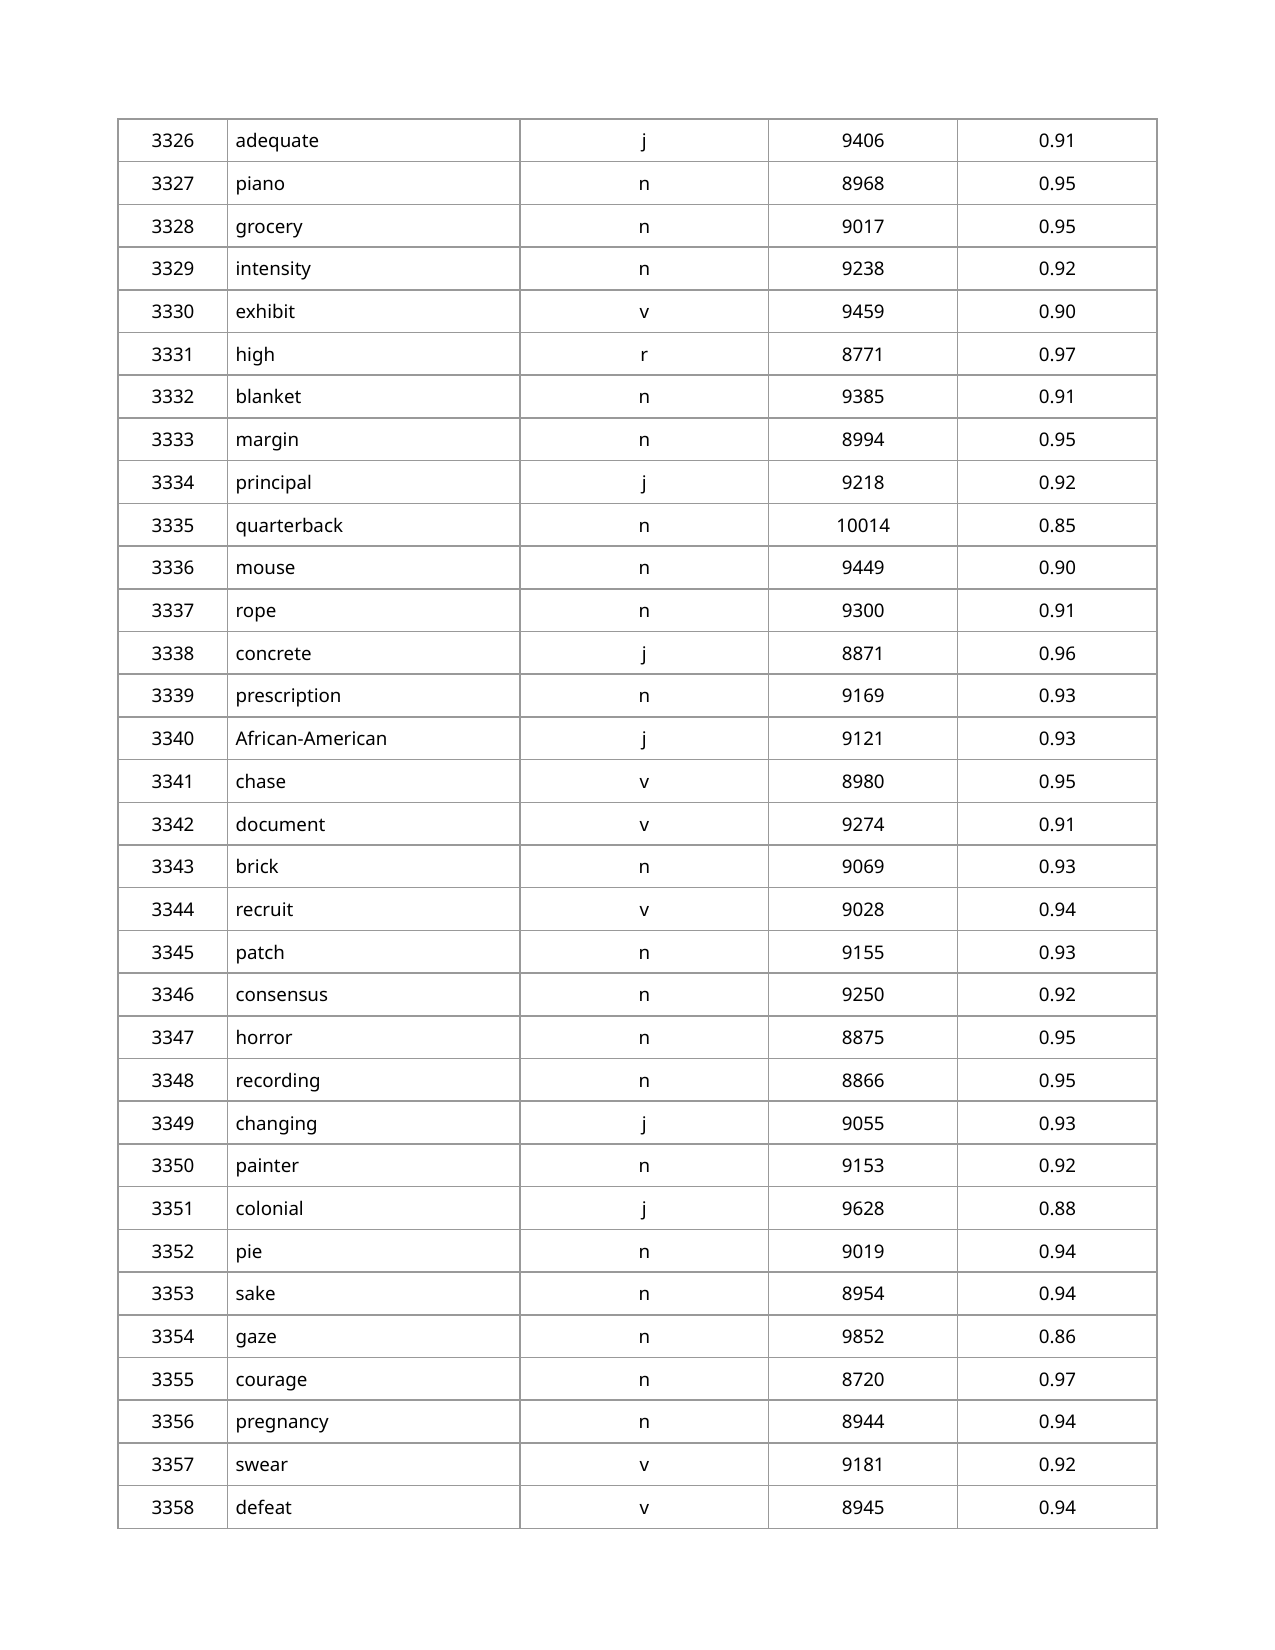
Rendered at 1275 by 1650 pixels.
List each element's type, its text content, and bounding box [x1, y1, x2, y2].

table_cell 8954 [769, 1273, 957, 1314]
table_cell 3336 [119, 547, 227, 588]
table_cell 3349 [119, 1102, 227, 1143]
table_cell quarterback [228, 504, 519, 545]
table_cell 0.93 [958, 846, 1156, 887]
table_cell 3330 [119, 291, 227, 332]
table_cell 3353 [119, 1273, 227, 1314]
table_cell 3326 [119, 120, 227, 161]
table_cell 3331 [119, 333, 227, 374]
table_cell 3332 [119, 376, 227, 417]
table_cell j [521, 632, 768, 673]
table_cell n [521, 205, 768, 246]
table_cell n [521, 1017, 768, 1058]
table_cell grocery [228, 205, 519, 246]
table_cell chase [228, 760, 519, 801]
table_cell pregnancy [228, 1401, 519, 1442]
table_cell gaze [228, 1316, 519, 1357]
table_cell 9121 [769, 718, 957, 759]
table_cell piano [228, 162, 519, 203]
table_cell 9019 [769, 1230, 957, 1271]
table_cell 0.88 [958, 1187, 1156, 1228]
table_cell prescription [228, 675, 519, 716]
table_cell 10014 [769, 504, 957, 545]
table_cell 0.93 [958, 675, 1156, 716]
table_cell 9852 [769, 1316, 957, 1357]
table_cell 9153 [769, 1145, 957, 1186]
table_cell 9181 [769, 1444, 957, 1485]
table_cell intensity [228, 248, 519, 289]
table_cell 8944 [769, 1401, 957, 1442]
table_cell 3334 [119, 461, 227, 502]
table_cell 3350 [119, 1145, 227, 1186]
table_cell 0.90 [958, 291, 1156, 332]
table_cell n [521, 675, 768, 716]
table_cell 9055 [769, 1102, 957, 1143]
table_cell 0.91 [958, 803, 1156, 844]
table_cell 3343 [119, 846, 227, 887]
table_cell 3346 [119, 974, 227, 1015]
table_cell 3335 [119, 504, 227, 545]
table_cell v [521, 760, 768, 801]
table_cell African-American [228, 718, 519, 759]
table_cell 0.91 [958, 120, 1156, 161]
table_cell horror [228, 1017, 519, 1058]
table_cell 0.92 [958, 461, 1156, 502]
table_cell 3347 [119, 1017, 227, 1058]
table_cell 0.95 [958, 162, 1156, 203]
table_cell swear [228, 1444, 519, 1485]
table_cell painter [228, 1145, 519, 1186]
table_cell 9628 [769, 1187, 957, 1228]
table_cell 9385 [769, 376, 957, 417]
table_cell 3341 [119, 760, 227, 801]
table_cell n [521, 376, 768, 417]
table_cell changing [228, 1102, 519, 1143]
table_cell v [521, 1444, 768, 1485]
table_cell n [521, 248, 768, 289]
table_cell 8771 [769, 333, 957, 374]
table_cell patch [228, 931, 519, 972]
table_cell 3354 [119, 1316, 227, 1357]
table_cell v [521, 888, 768, 929]
table_cell 0.95 [958, 1059, 1156, 1100]
table_cell consensus [228, 974, 519, 1015]
table_cell 0.94 [958, 1273, 1156, 1314]
table_cell 0.95 [958, 760, 1156, 801]
table_cell 0.93 [958, 931, 1156, 972]
table_cell 3348 [119, 1059, 227, 1100]
table_cell n [521, 931, 768, 972]
table_cell 9300 [769, 590, 957, 631]
table_cell 0.96 [958, 632, 1156, 673]
table_cell document [228, 803, 519, 844]
table_cell 3357 [119, 1444, 227, 1485]
table_cell n [521, 846, 768, 887]
table_cell 8994 [769, 419, 957, 460]
table_cell 3352 [119, 1230, 227, 1271]
table_cell j [521, 1102, 768, 1143]
table_cell 0.94 [958, 888, 1156, 929]
table_cell 8875 [769, 1017, 957, 1058]
table_cell 3328 [119, 205, 227, 246]
table_cell 8720 [769, 1358, 957, 1399]
table_cell n [521, 1316, 768, 1357]
table_cell v [521, 291, 768, 332]
table_cell n [521, 1273, 768, 1314]
table_cell 9017 [769, 205, 957, 246]
table_cell courage [228, 1358, 519, 1399]
table_cell 9459 [769, 291, 957, 332]
table_cell 3329 [119, 248, 227, 289]
table_cell 0.85 [958, 504, 1156, 545]
table_cell high [228, 333, 519, 374]
table_cell 0.94 [958, 1401, 1156, 1442]
table_cell 3339 [119, 675, 227, 716]
table_cell pie [228, 1230, 519, 1271]
table_cell principal [228, 461, 519, 502]
table_cell 0.92 [958, 1145, 1156, 1186]
table_cell recruit [228, 888, 519, 929]
table_cell margin [228, 419, 519, 460]
table_cell n [521, 1401, 768, 1442]
table_cell 9069 [769, 846, 957, 887]
table_cell 9169 [769, 675, 957, 716]
table_cell 0.86 [958, 1316, 1156, 1357]
table_cell 8968 [769, 162, 957, 203]
table_cell n [521, 590, 768, 631]
table_cell 0.91 [958, 590, 1156, 631]
table_cell r [521, 333, 768, 374]
table_cell 0.90 [958, 547, 1156, 588]
table_cell j [521, 461, 768, 502]
table_cell 0.95 [958, 205, 1156, 246]
table_cell n [521, 504, 768, 545]
table_cell colonial [228, 1187, 519, 1228]
table_cell blanket [228, 376, 519, 417]
table_cell 0.92 [958, 1444, 1156, 1485]
table_cell 9274 [769, 803, 957, 844]
table_cell 0.95 [958, 1017, 1156, 1058]
table_cell n [521, 547, 768, 588]
table_cell n [521, 162, 768, 203]
table_cell recording [228, 1059, 519, 1100]
table_cell 0.91 [958, 376, 1156, 417]
table_cell adequate [228, 120, 519, 161]
table_cell 3333 [119, 419, 227, 460]
table_cell 3344 [119, 888, 227, 929]
table_cell 8945 [769, 1486, 957, 1527]
table_cell 0.92 [958, 248, 1156, 289]
table_cell n [521, 1145, 768, 1186]
table_cell 0.94 [958, 1486, 1156, 1527]
table_cell 0.97 [958, 1358, 1156, 1399]
table_cell 9250 [769, 974, 957, 1015]
table_cell mouse [228, 547, 519, 588]
table_cell 0.92 [958, 974, 1156, 1015]
table_cell 3356 [119, 1401, 227, 1442]
table_cell v [521, 803, 768, 844]
table_cell 3342 [119, 803, 227, 844]
table_cell brick [228, 846, 519, 887]
table_cell rope [228, 590, 519, 631]
table_cell n [521, 974, 768, 1015]
table_cell 3340 [119, 718, 227, 759]
table_cell defeat [228, 1486, 519, 1527]
table_cell 0.95 [958, 419, 1156, 460]
table_cell 0.97 [958, 333, 1156, 374]
table_cell 8871 [769, 632, 957, 673]
table_cell n [521, 1059, 768, 1100]
table_cell 3355 [119, 1358, 227, 1399]
table_cell 3327 [119, 162, 227, 203]
table_cell 8866 [769, 1059, 957, 1100]
table_cell n [521, 419, 768, 460]
table_cell j [521, 718, 768, 759]
table_cell 3337 [119, 590, 227, 631]
table_cell 8980 [769, 760, 957, 801]
table_cell 9028 [769, 888, 957, 929]
table_cell concrete [228, 632, 519, 673]
table_cell 9218 [769, 461, 957, 502]
table_cell exhibit [228, 291, 519, 332]
table_cell 0.93 [958, 718, 1156, 759]
table_cell sake [228, 1273, 519, 1314]
table_cell n [521, 1230, 768, 1271]
table_cell 3338 [119, 632, 227, 673]
table_cell 3351 [119, 1187, 227, 1228]
table_cell j [521, 1187, 768, 1228]
table_cell j [521, 120, 768, 161]
table_cell 9238 [769, 248, 957, 289]
table_cell 9449 [769, 547, 957, 588]
table_cell 0.94 [958, 1230, 1156, 1271]
table_cell 9155 [769, 931, 957, 972]
table_cell v [521, 1486, 768, 1527]
table_cell 0.93 [958, 1102, 1156, 1143]
table_cell 3345 [119, 931, 227, 972]
table_cell n [521, 1358, 768, 1399]
table_cell 9406 [769, 120, 957, 161]
table_cell 3358 [119, 1486, 227, 1527]
